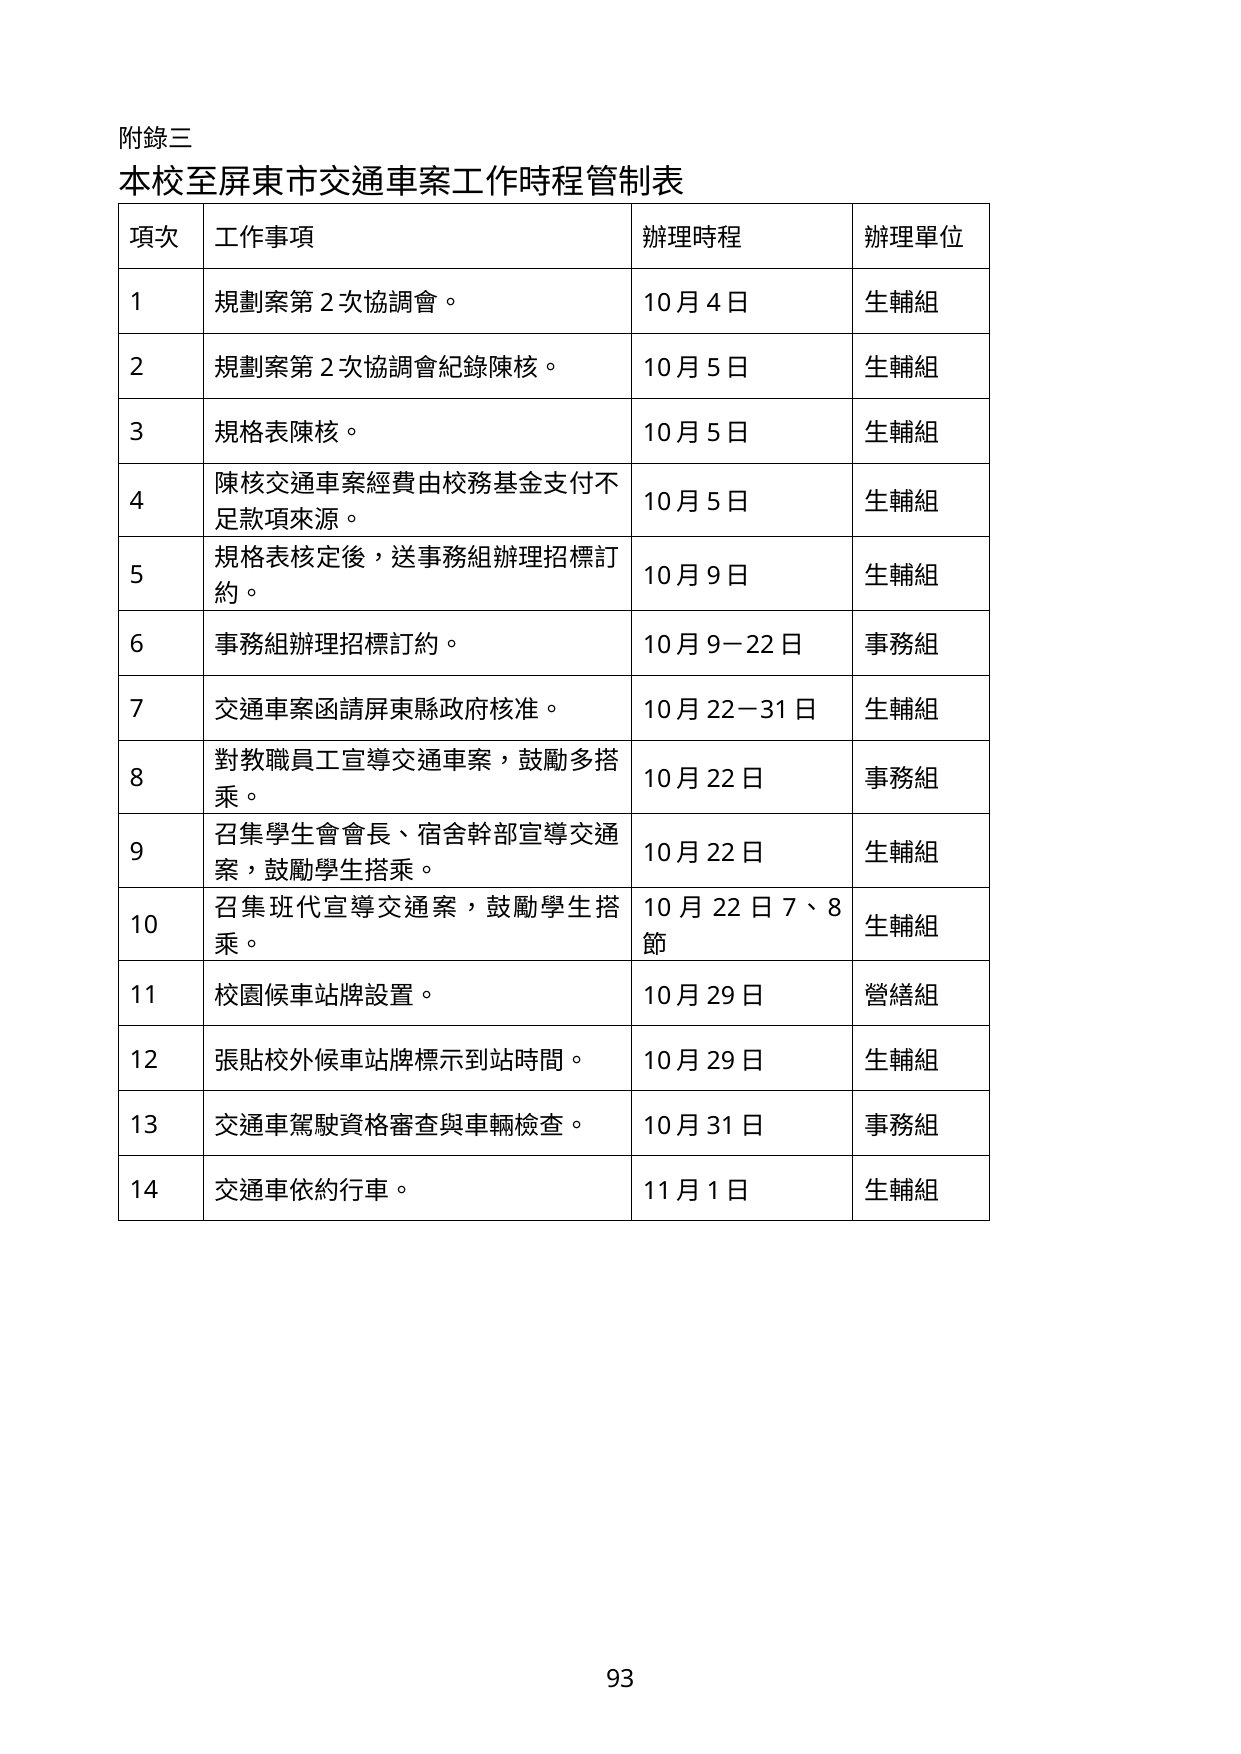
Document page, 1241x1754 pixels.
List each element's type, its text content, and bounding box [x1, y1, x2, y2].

table_cell 交通車案函請屏東縣政府核准。 [204, 676, 631, 740]
table_cell 10月29日 [632, 961, 852, 1025]
table_cell 生輔組 [853, 399, 989, 463]
table_cell 營繕組 [853, 961, 989, 1025]
table_cell 10月31日 [632, 1091, 852, 1155]
table_cell 13 [119, 1091, 203, 1155]
table_cell 事務組辦理招標訂約。 [204, 611, 631, 675]
table_cell 2 [119, 334, 203, 398]
table_cell 1 [119, 269, 203, 333]
table_cell 10 [119, 888, 203, 960]
table_cell 10月5日 [632, 334, 852, 398]
table_cell 事務組 [853, 1091, 989, 1155]
table_cell 10月22日 [632, 741, 852, 813]
table_cell 生輔組 [853, 814, 989, 887]
table_cell 12 [119, 1026, 203, 1090]
table_cell 生輔組 [853, 1026, 989, 1090]
table_cell 10月5日 [632, 399, 852, 463]
table_cell 10月4日 [632, 269, 852, 333]
table_header 項次 [119, 204, 203, 268]
table_cell 交通車依約行車。 [204, 1156, 631, 1220]
table_cell 生輔組 [853, 464, 989, 536]
table_cell 交通車駕駛資格審查與車輛檢查。 [204, 1091, 631, 1155]
table_cell 10月5日 [632, 464, 852, 536]
table_cell 規格表陳核。 [204, 399, 631, 463]
table_cell 7 [119, 676, 203, 740]
text 本校至屏東市交通車案工作時程管制表 [118, 154, 1122, 203]
table_header 辦理單位 [853, 204, 989, 268]
table_cell 6 [119, 611, 203, 675]
table_cell 陳核交通車案經費由校務基金支付不足款項來源。 [204, 464, 631, 536]
table_cell 召集班代宣導交通案，鼓勵學生搭乘。 [204, 888, 631, 960]
table_header 辦理時程 [632, 204, 852, 268]
table_cell 生輔組 [853, 888, 989, 960]
table_cell 生輔組 [853, 676, 989, 740]
table_cell 規劃案第2次協調會。 [204, 269, 631, 333]
table_cell 校園候車站牌設置。 [204, 961, 631, 1025]
table_cell 4 [119, 464, 203, 536]
table_cell 10月22日7、8節 [632, 888, 852, 960]
table_cell 事務組 [853, 611, 989, 675]
table_cell 事務組 [853, 741, 989, 813]
table_cell 14 [119, 1156, 203, 1220]
table_header 工作事項 [204, 204, 631, 268]
table_cell 10月29日 [632, 1026, 852, 1090]
table_cell 10月9日 [632, 537, 852, 610]
table_cell 生輔組 [853, 269, 989, 333]
table_cell 生輔組 [853, 1156, 989, 1220]
table_cell 5 [119, 537, 203, 610]
table_cell 10月22日 [632, 814, 852, 887]
table_cell 生輔組 [853, 334, 989, 398]
table_cell 規格表核定後，送事務組辦理招標訂約。 [204, 537, 631, 610]
table_cell 3 [119, 399, 203, 463]
table_cell 規劃案第2次協調會紀錄陳核。 [204, 334, 631, 398]
table_cell 11 [119, 961, 203, 1025]
table_cell 9 [119, 814, 203, 887]
table_cell 8 [119, 741, 203, 813]
table_cell 對教職員工宣導交通車案，鼓勵多搭乘。 [204, 741, 631, 813]
table_cell 張貼校外候車站牌標示到站時間。 [204, 1026, 631, 1090]
text 附錄三 [118, 118, 1122, 154]
table_cell 11月1日 [632, 1156, 852, 1220]
table_cell 10月9－22日 [632, 611, 852, 675]
table_cell 10月22－31日 [632, 676, 852, 740]
table_cell 召集學生會會長、宿舍幹部宣導交通案，鼓勵學生搭乘。 [204, 814, 631, 887]
table_cell 生輔組 [853, 537, 989, 610]
